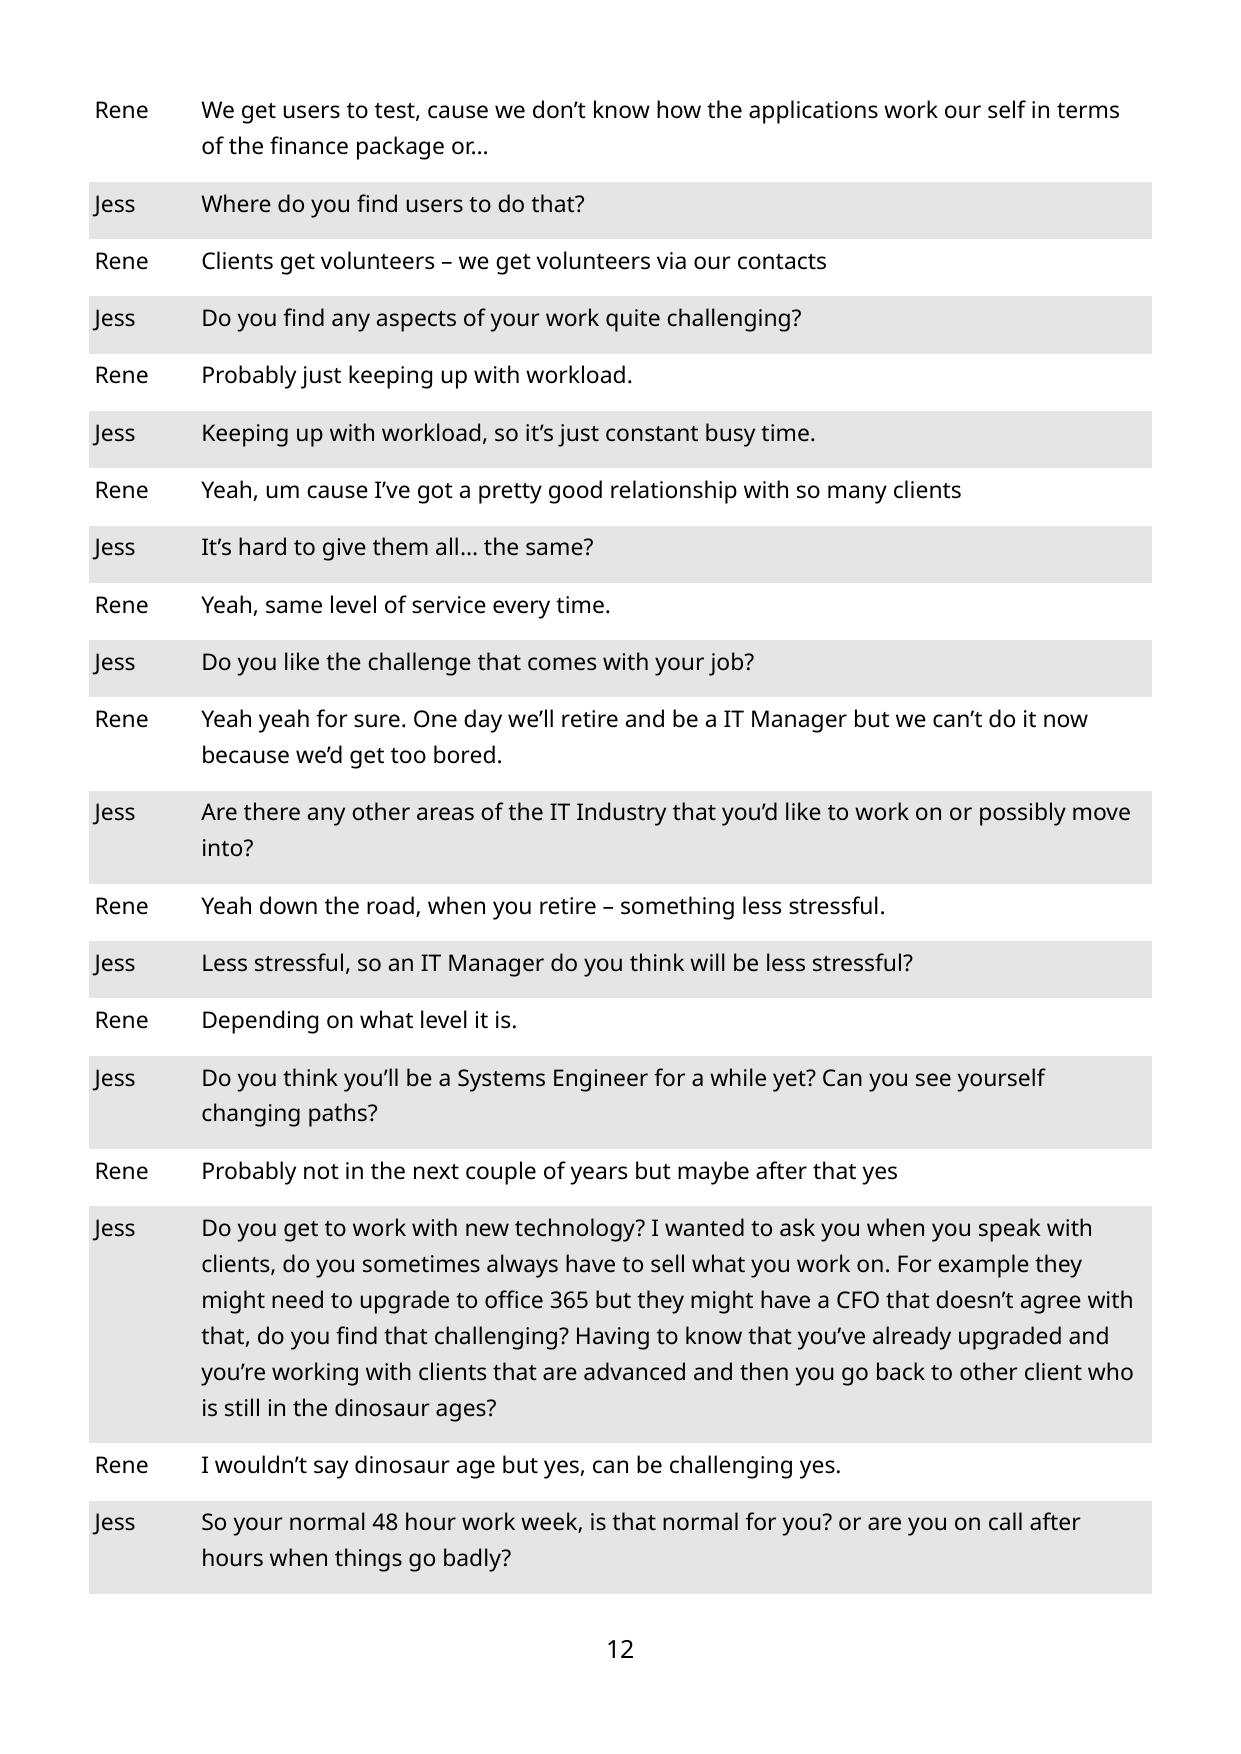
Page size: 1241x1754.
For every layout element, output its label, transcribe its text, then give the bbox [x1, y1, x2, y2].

table_cell Probably just keeping up with workload. [195, 354, 1152, 411]
table_cell Jess [89, 640, 195, 697]
table_cell Depending on what level it is. [195, 999, 1152, 1056]
table_cell I wouldn’t say dinosaur age but yes, can be challenging yes. [195, 1443, 1152, 1501]
table_cell Jess [89, 411, 195, 468]
table_cell Yeah, um cause I’ve got a pretty good relationship with so many clients [195, 468, 1152, 526]
table_cell Jess [89, 1501, 195, 1594]
table_cell Do you find any aspects of your work quite challenging? [195, 296, 1152, 354]
table_cell Rene [89, 468, 195, 526]
table_cell Yeah yeah for sure. One day we’ll retire and be a IT Manager but we can’t do it now because we’d get too bored. [195, 698, 1152, 791]
table_cell Clients get volunteers – we get volunteers via our contacts [195, 239, 1152, 296]
table_cell So your normal 48 hour work week, is that normal for you? or are you on call after hours when things go badly? [195, 1501, 1152, 1594]
table_cell Rene [89, 999, 195, 1056]
table_cell Yeah, same level of service every time. [195, 583, 1152, 640]
table_cell Jess [89, 182, 195, 239]
table_cell Jess [89, 1056, 195, 1149]
table_cell Probably not in the next couple of years but maybe after that yes [195, 1149, 1152, 1206]
table_cell Rene [89, 1149, 195, 1206]
table_cell Rene [89, 239, 195, 296]
table_cell Jess [89, 526, 195, 583]
table_cell Jess [89, 296, 195, 354]
table_cell It’s hard to give them all… the same? [195, 526, 1152, 583]
table_cell Are there any other areas of the IT Industry that you’d like to work on or possibly move into? [195, 791, 1152, 884]
table_cell Jess [89, 791, 195, 884]
table_cell Keeping up with workload, so it’s just constant busy time. [195, 411, 1152, 468]
table_cell Where do you find users to do that? [195, 182, 1152, 239]
table_cell Rene [89, 354, 195, 411]
table_cell Rene [89, 583, 195, 640]
table_cell Do you get to work with new technology? I wanted to ask you when you speak with clients, do you sometimes always have to sell what you work on. For example they might need to upgrade to office 365 but they might have a CFO that doesn’t agree with that, do you find that challenging? Having to know that you’ve already upgraded and you’re working with clients that are advanced and then you go back to other client who is still in the dinosaur ages? [195, 1206, 1152, 1443]
table_cell Jess [89, 941, 195, 998]
table_cell Rene [89, 1443, 195, 1501]
table_cell Jess [89, 1206, 195, 1443]
table_cell Rene [89, 89, 195, 182]
table_cell Rene [89, 884, 195, 941]
table_cell We get users to test, cause we don’t know how the applications work our self in terms of the finance package or… [195, 89, 1152, 182]
table_cell Do you think you’ll be a Systems Engineer for a while yet? Can you see yourself changing paths? [195, 1056, 1152, 1149]
table_cell Do you like the challenge that comes with your job? [195, 640, 1152, 697]
table_cell Rene [89, 698, 195, 791]
table_cell Less stressful, so an IT Manager do you think will be less stressful? [195, 941, 1152, 998]
table_cell Yeah down the road, when you retire – something less stressful. [195, 884, 1152, 941]
